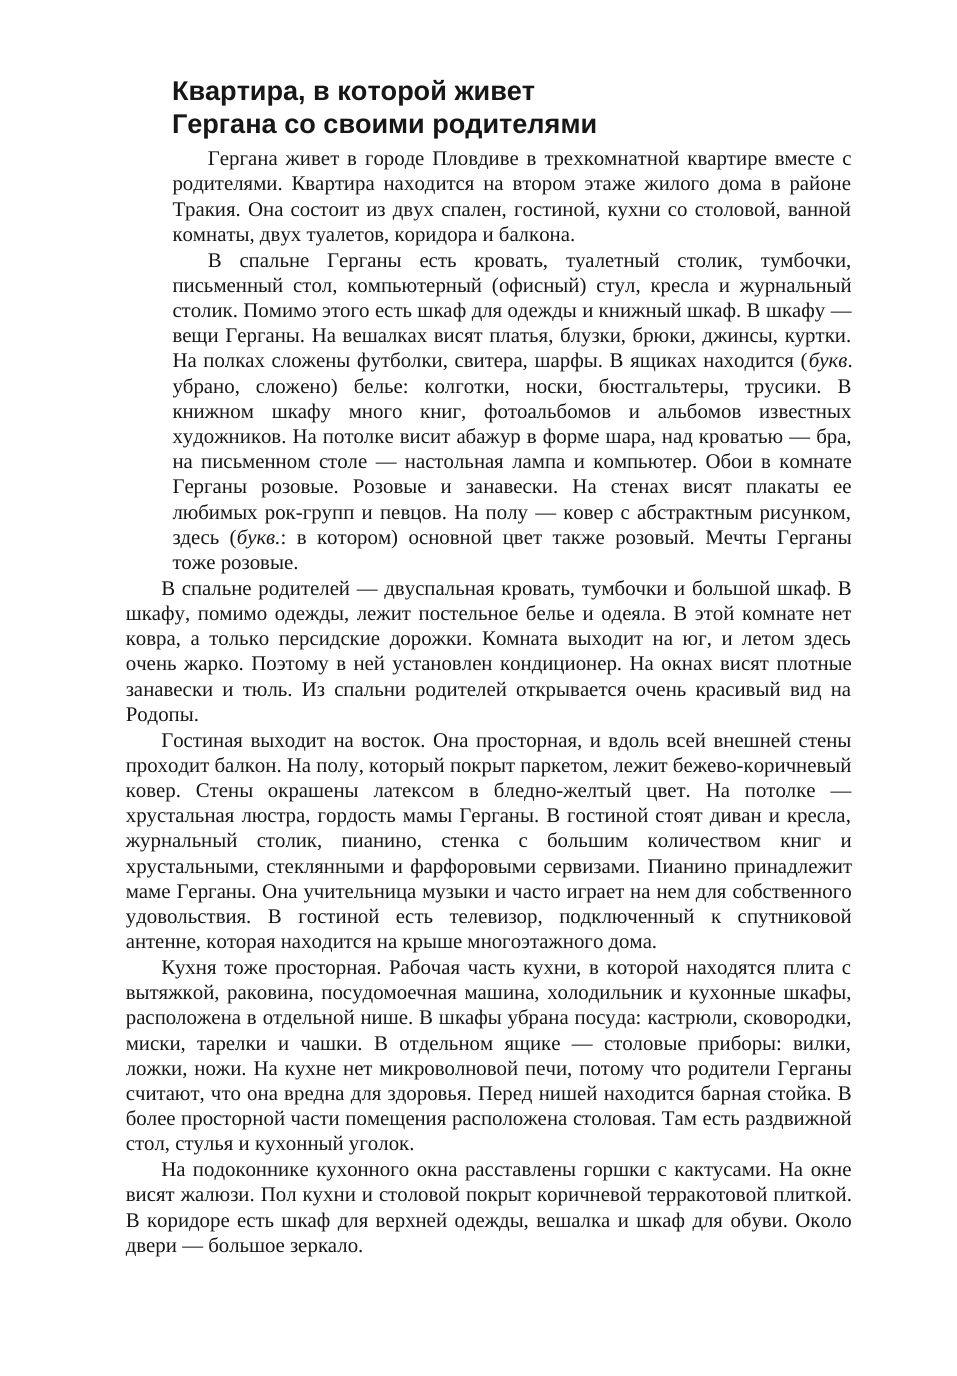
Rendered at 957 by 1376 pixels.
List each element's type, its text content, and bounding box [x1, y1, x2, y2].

text В спальне родителей — двуспальная кровать, тумбочки и большой шкаф. В шкафу, помимо одежды, лежит постельное белье и одеяла. В этой комнате нет ковра, а только персидские дорожки. Комната выходит на юг, и летом здесь очень жарко. Поэтому в ней установлен кондиционер. На окнах висят плотные занавески и тюль. Из спальни родителей открывается очень красивый вид на Родопы. [126, 576, 852, 726]
text На подоконнике кухонного окна расставлены горшки с кактусами. На окне висят жалюзи. Пол кухни и столовой покрыт коричневой терракотовой плиткой. В коридоре есть шкаф для верхней одежды, вешалка и шкаф для обуви. Около двери — большое зеркало. [126, 1157, 852, 1257]
subtitle Квартира, в которой живет Гергана со своими родителями [172, 75, 631, 140]
text В спальне Герганы есть кровать, туалетный столик, тумбочки, письменный стол, компьютерный (офисный) стул, кресла и журнальный столик. Помимо этого есть шкаф для одежды и книжный шкаф. В шкафу — вещи Герганы. На вешалках висят платья, блузки, брюки, джинсы, куртки. На полках сложены футболки, свитера, шарфы. В ящиках находится (букв. убрано, сложено) белье: колготки, носки, бюстгальтеры, трусики. В книжном шкафу много книг, фотоальбомов и альбомов известных художников. На потолке висит абажур в форме шара, над кроватью — бра, на письменном столе — настольная лампа и компьютер. Обои в комнате Герганы розовые. Розовые и занавески. На стенах висят плакаты ее любимых рок-групп и певцов. На полу — ковер с абстрактным рисунком, здесь (букв.: в котором) основной цвет также розовый. Мечты Герганы тоже розовые. [172, 247, 852, 574]
text Гергана живет в городе Пловдиве в трехкомнатной квартире вместе с родителями. Квартира находится на втором этаже жилого дома в районе Тракия. Она состоит из двух спален, гостиной, кухни со столовой, ванной комнаты, двух туалетов, коридора и балкона. [172, 146, 852, 246]
text Гостиная выходит на восток. Она просторная, и вдоль всей внешней стены проходит балкон. На полу, который покрыт паркетом, лежит бежево-коричневый ковер. Стены окрашены латексом в бледно-желтый цвет. На потолке — хрустальная люстра, гордость мамы Герганы. В гостиной стоят диван и кресла, журнальный столик, пианино, стенка с большим количеством книг и хрустальными, стеклянными и фарфоровыми сервизами. Пианино принадлежит маме Герганы. Она учительница музыки и часто играет на нем для собственного удовольствия. В гостиной есть телевизор, подключенный к спутниковой антенне, которая находится на крыше многоэтажного дома. [126, 727, 852, 953]
text Кухня тоже просторная. Рабочая часть кухни, в которой находятся плита с вытяжкой, раковина, посудомоечная машина, холодильник и кухонные шкафы, расположена в отдельной нише. В шкафы убрана посуда: кастрюли, сковородки, миски, тарелки и чашки. В отдельном ящике — столовые приборы: вилки, ложки, ножи. На кухне нет микроволновой печи, потому что родители Герганы считают, что она вредна для здоровья. Перед нишей находится барная стойка. В более просторной части помещения расположена столовая. Там есть раздвижной стол, стулья и кухонный уголок. [126, 955, 852, 1155]
